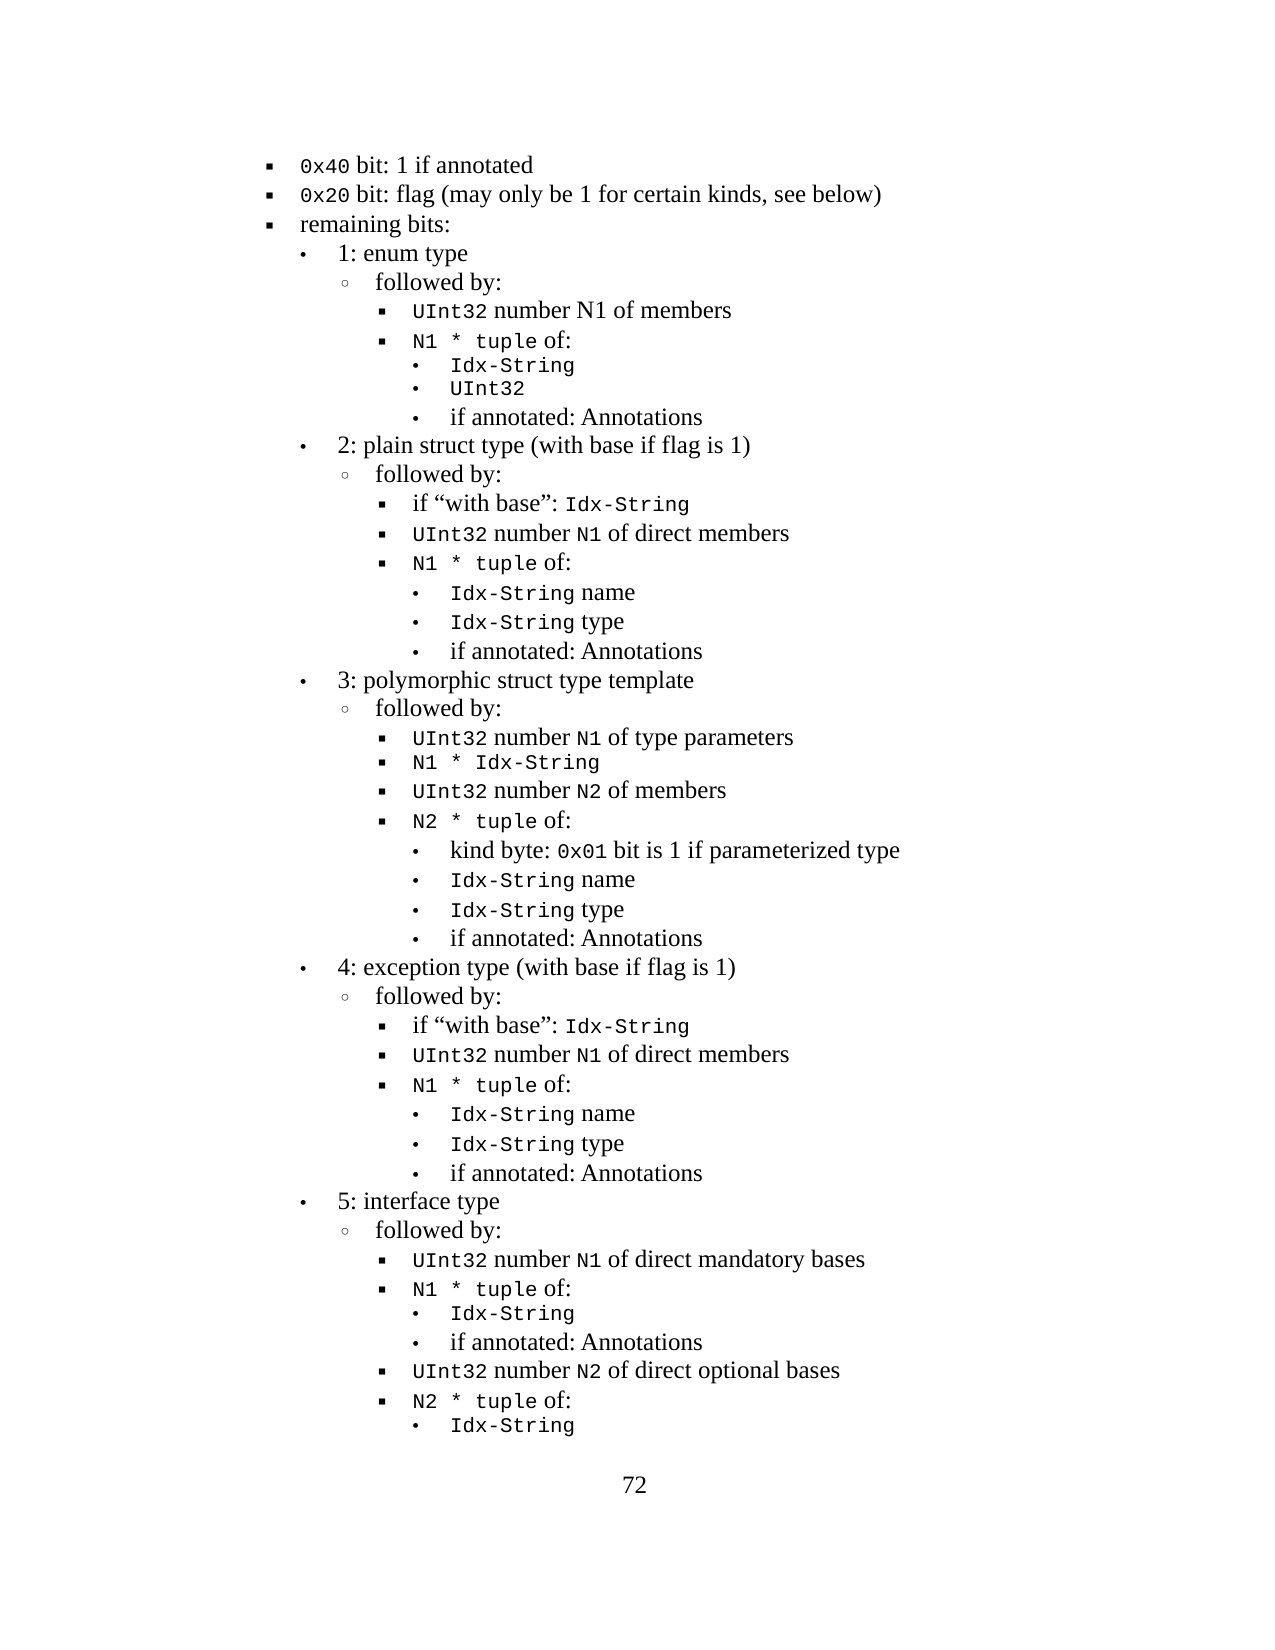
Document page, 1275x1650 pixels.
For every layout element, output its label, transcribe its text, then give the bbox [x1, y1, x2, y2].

list followed by: [337, 267, 1125, 295]
list 5: interface type [300, 1186, 1125, 1215]
list UInt32 number N1 of direct members [375, 518, 1125, 547]
list Idx-String type [412, 1128, 1125, 1158]
list 1: enum type [300, 238, 1125, 267]
list N1 * Idx-String [375, 752, 1125, 776]
list Idx-String [412, 1414, 1125, 1438]
list Idx-String type [412, 606, 1125, 636]
list UInt32 number N1 of direct members [375, 1039, 1125, 1069]
list 2: plain struct type (with base if flag is 1) [300, 431, 1125, 459]
list N2 * tuple of: [375, 805, 1125, 835]
list remaining bits: [262, 209, 1125, 238]
list Idx-String type [412, 894, 1125, 923]
list if annotated: Annotations [412, 923, 1125, 952]
list Idx-String [412, 1303, 1125, 1327]
list if “with base”: Idx-String [375, 1010, 1125, 1039]
list kind byte: 0x01 bit is 1 if parameterized type [412, 835, 1125, 864]
list UInt32 number N2 of members [375, 776, 1125, 805]
list if annotated: Annotations [412, 1158, 1125, 1186]
list UInt32 [412, 378, 1125, 402]
list followed by: [337, 981, 1125, 1010]
list N1 * tuple of: [375, 325, 1125, 354]
list 0x20 bit: flag (may only be 1 for certain kinds, see below) [262, 179, 1125, 209]
list N1 * tuple of: [375, 1273, 1125, 1303]
list Idx-String [412, 354, 1125, 378]
list Idx-String name [412, 577, 1125, 606]
list N1 * tuple of: [375, 547, 1125, 577]
list if “with base”: Idx-String [375, 488, 1125, 518]
list N2 * tuple of: [375, 1385, 1125, 1414]
list if annotated: Annotations [412, 1327, 1125, 1355]
list if annotated: Annotations [412, 636, 1125, 665]
list Idx-String name [412, 1098, 1125, 1128]
list Idx-String name [412, 864, 1125, 894]
list followed by: [337, 693, 1125, 722]
list followed by: [337, 1215, 1125, 1244]
list followed by: [337, 459, 1125, 488]
list UInt32 number N2 of direct optional bases [375, 1355, 1125, 1385]
list UInt32 number N1 of members [375, 295, 1125, 325]
list 3: polymorphic struct type template [300, 665, 1125, 693]
list 4: exception type (with base if flag is 1) [300, 952, 1125, 981]
list UInt32 number N1 of type parameters [375, 722, 1125, 752]
list N1 * tuple of: [375, 1069, 1125, 1098]
list UInt32 number N1 of direct mandatory bases [375, 1244, 1125, 1273]
list if annotated: Annotations [412, 402, 1125, 431]
list 0x40 bit: 1 if annotated [262, 150, 1125, 179]
